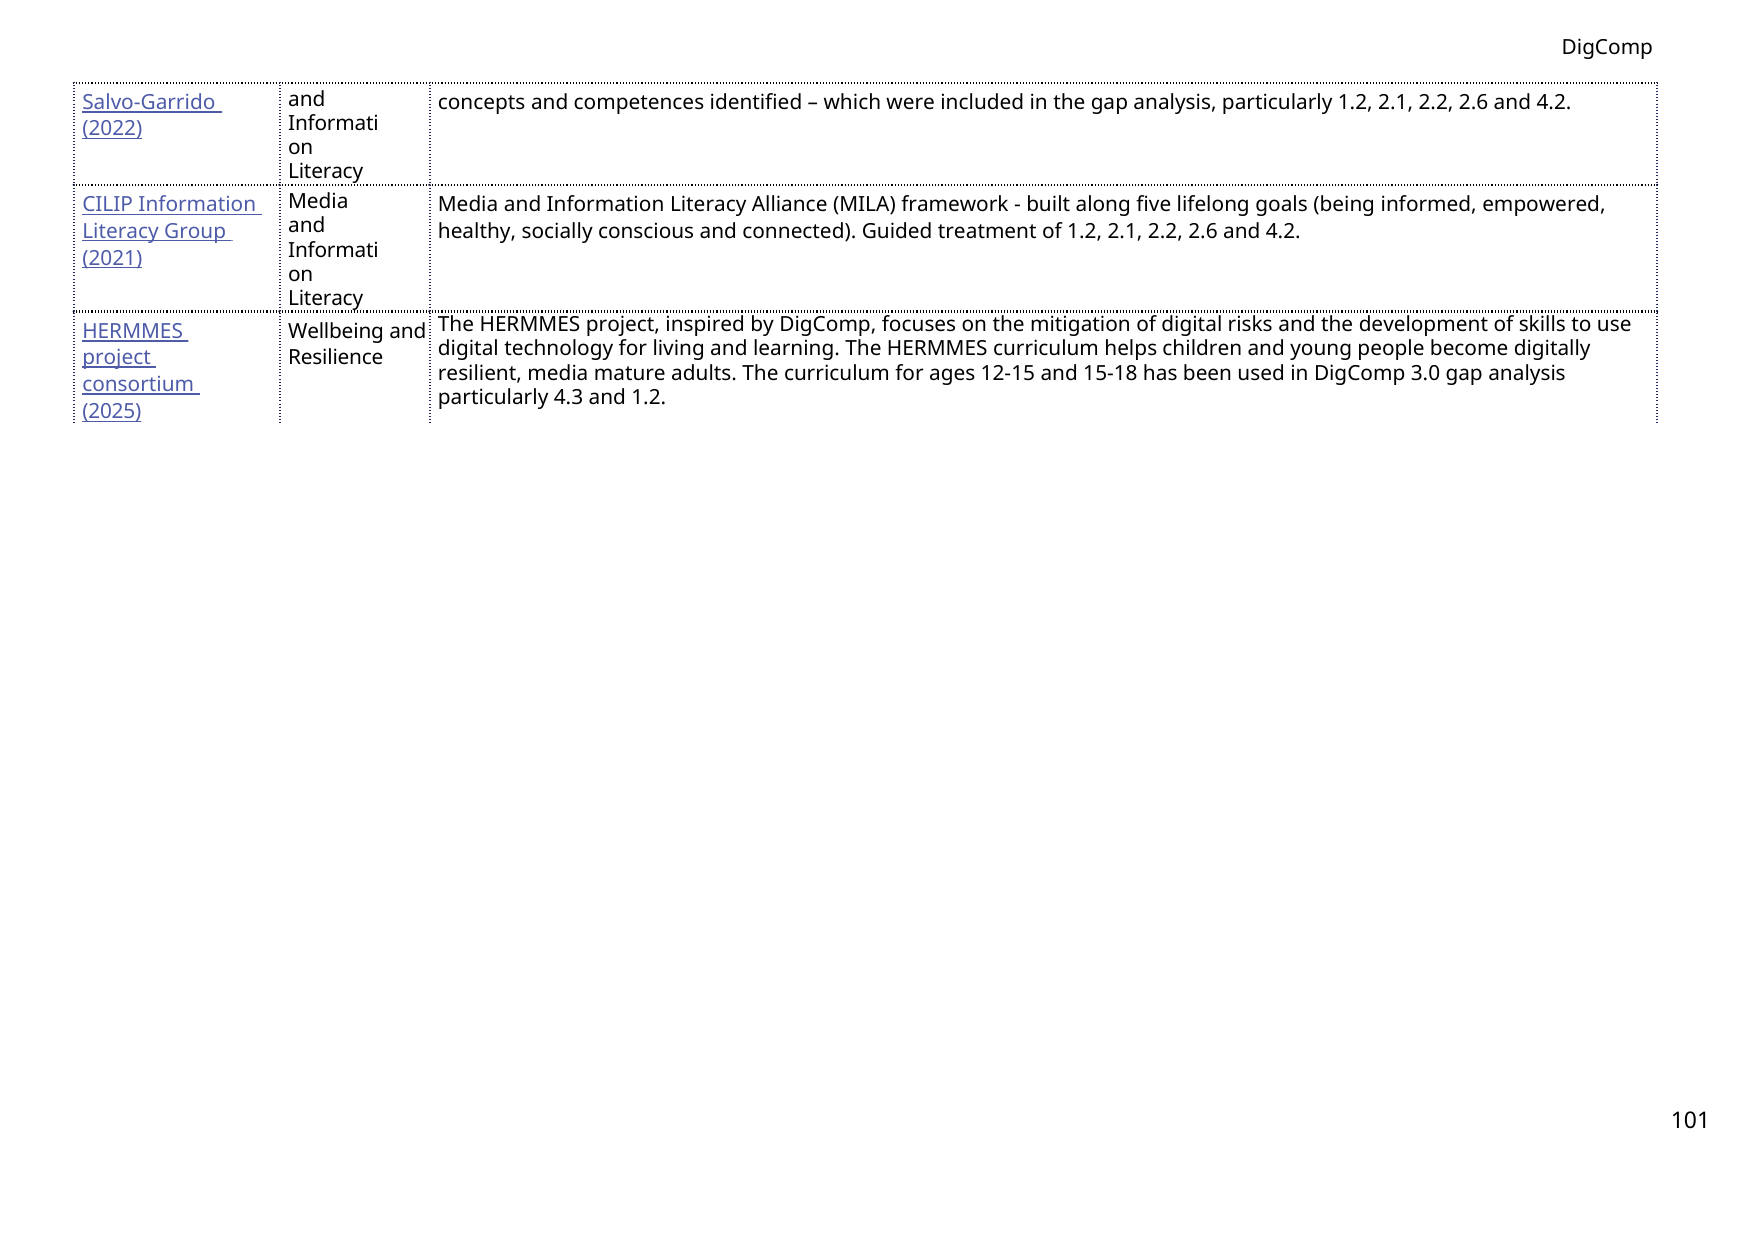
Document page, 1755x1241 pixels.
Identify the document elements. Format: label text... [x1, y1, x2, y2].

table_cell Salvo-Garrido (2022) [74, 82, 279, 184]
table_cell and Information Literacy [280, 82, 429, 184]
table_cell Wellbeing and Resilience [280, 310, 429, 425]
table_cell Media and Information Literacy [280, 184, 429, 310]
table_cell The HERMMES project, inspired by DigComp, focuses on the mitigation of digital risks and the development of skills to use digital technology for living and learning. The HERMMES curriculum helps children and young people become digitally resilient, media mature adults. The curriculum for ages 12-15 and 15-18 has been used in DigComp 3.0 gap analysis particularly 4.3 and 1.2. [430, 310, 1657, 425]
table_cell CILIP Information Literacy Group (2021) [74, 184, 279, 310]
table_cell HERMMES project consortium (2025) [74, 310, 279, 425]
table_cell concepts and competences identified – which were included in the gap analysis, particularly 1.2, 2.1, 2.2, 2.6 and 4.2. [430, 82, 1657, 184]
table_cell Media and Information Literacy Alliance (MILA) framework - built along five lifelong goals (being informed, empowered, healthy, socially conscious and connected). Guided treatment of 1.2, 2.1, 2.2, 2.6 and 4.2. [430, 184, 1657, 310]
